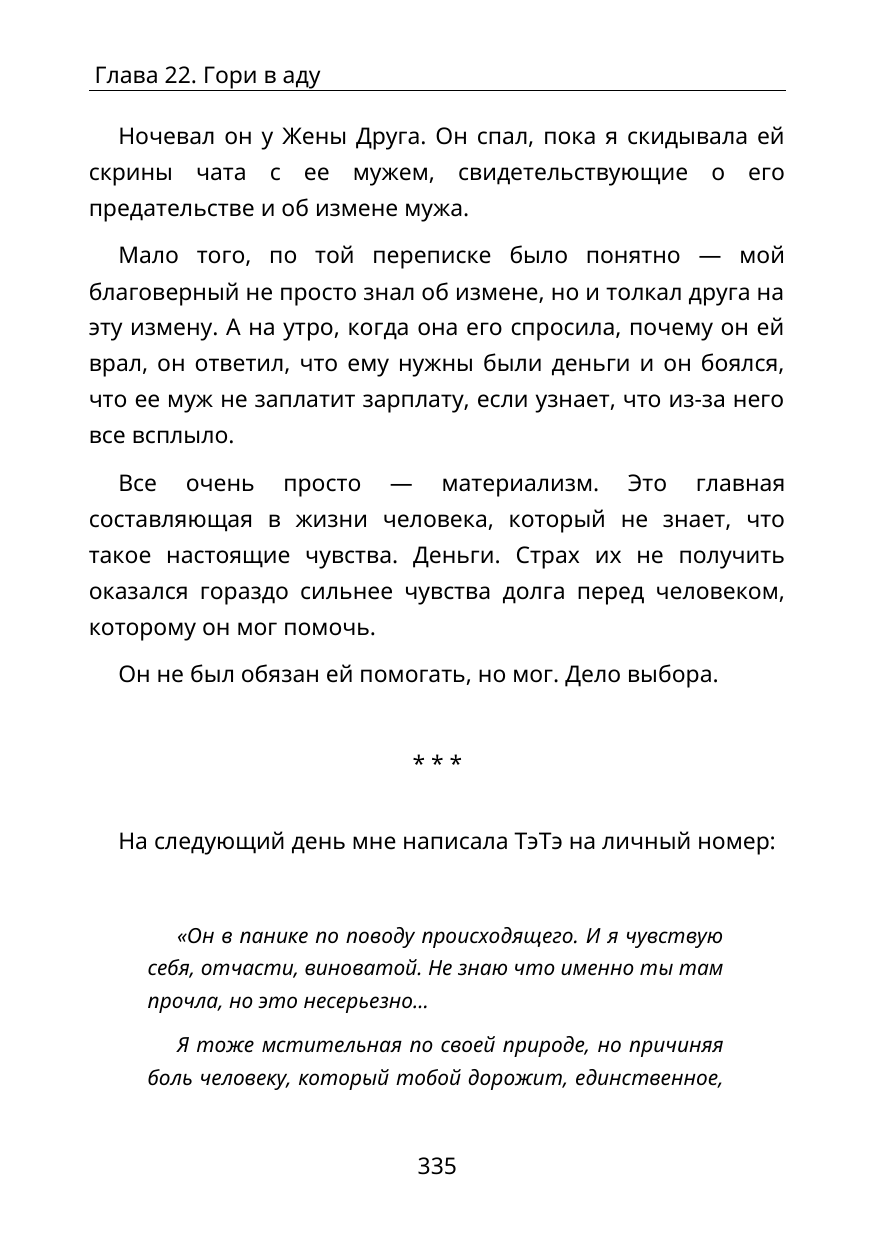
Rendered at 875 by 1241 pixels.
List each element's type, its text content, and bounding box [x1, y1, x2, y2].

text Я тоже мстительная по своей природе, но причиняя боль человеку, который тобой дорожит, единственное, [147, 1030, 727, 1091]
subtitle * * * [88, 748, 786, 779]
text Ночевал он у Жены Друга. Он спал, пока я скидывала ей скрины чата с ее мужем, свидетельствующие о его предательстве и об измене мужа. [88, 120, 786, 223]
text Мало того, по той переписке было понятно — мой благоверный не просто знал об измене, но и толкал друга на эту измену. А на утро, когда она его спросила, почему он ей врал, он ответил, что ему нужны были деньги и он боялся, что ее муж не заплатит зарплату, если узнает, что из-за него все всплыло. [88, 239, 786, 450]
text «Он в панике по поводу происходящего. И я чувствую себя, отчасти, виноватой. Не знаю что именно ты там прочла, но это несерьезно... [147, 921, 727, 1014]
text Он не был обязан ей помогать, но мог. Дело выбора. [88, 658, 786, 689]
text На следующий день мне написала ТэТэ на личный номер: [88, 825, 786, 857]
text Все очень просто — материализм. Это главная составляющая в жизни человека, который не знает, что такое настоящие чувства. Деньги. Страх их не получить оказался гораздо сильнее чувства долга перед человеком, которому он мог помочь. [88, 467, 786, 642]
